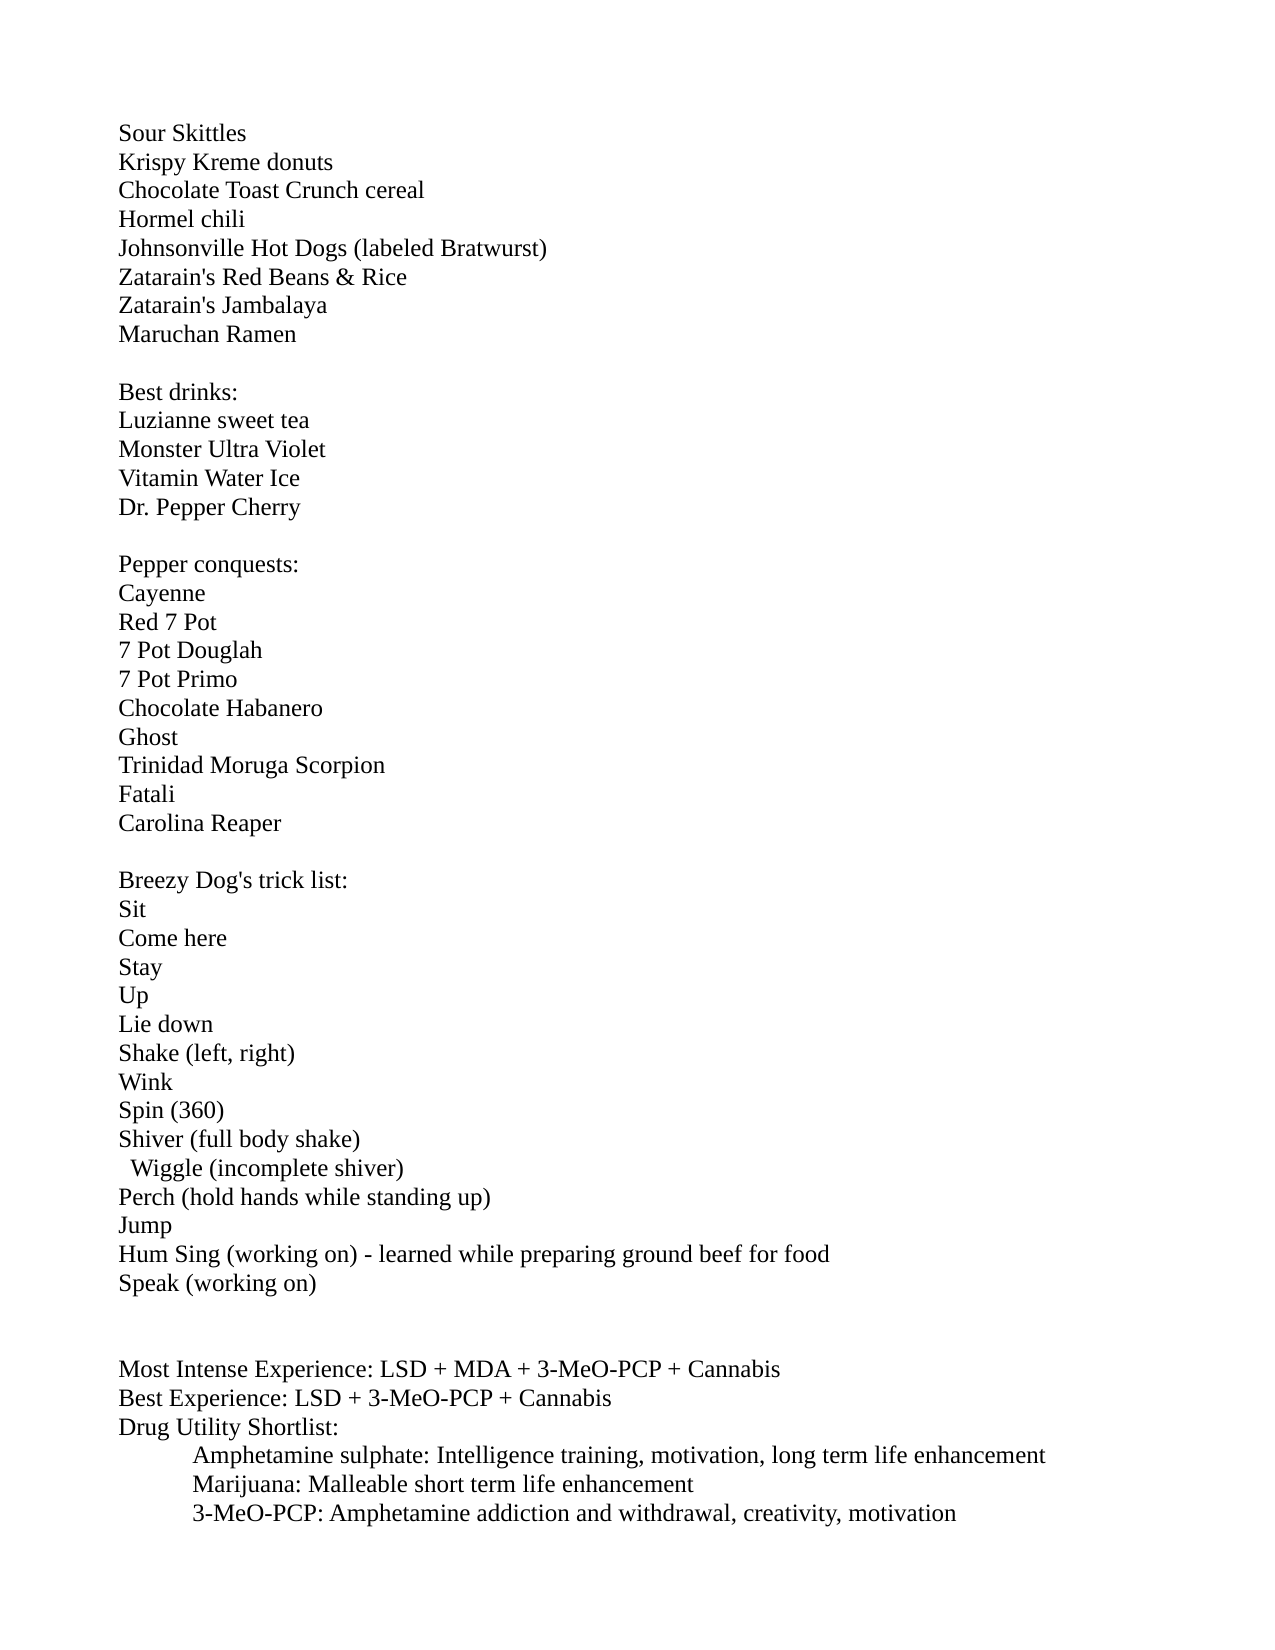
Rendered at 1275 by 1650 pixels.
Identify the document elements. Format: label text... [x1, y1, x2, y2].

text Shake (left, right) [118, 1038, 1157, 1067]
text Hum Sing (working on) - learned while preparing ground beef for food [118, 1239, 1157, 1268]
text Most Intense Experience: LSD + MDA + 3-MeO-PCP + Cannabis [118, 1354, 1157, 1383]
text Cayenne [118, 578, 1157, 607]
text Drug Utility Shortlist: [118, 1412, 1157, 1441]
text Shiver (full body shake) [118, 1124, 1157, 1153]
text Breezy Dog's trick list: [118, 866, 1157, 894]
text Ghost [118, 722, 1157, 751]
text Jump [118, 1211, 1157, 1239]
text Chocolate Toast Crunch cereal [118, 176, 1157, 204]
text Carolina Reaper [118, 808, 1157, 837]
text Johnsonville Hot Dogs (labeled Bratwurst) [118, 233, 1157, 262]
text Fatali [118, 779, 1157, 808]
text Vitamin Water Ice [118, 463, 1157, 492]
text Maruchan Ramen [118, 319, 1157, 348]
text Red 7 Pot [118, 607, 1157, 636]
text 7 Pot Douglah [118, 636, 1157, 664]
text Marijuana: Malleable short term life enhancement [118, 1469, 1157, 1498]
text Perch (hold hands while standing up) [118, 1182, 1157, 1211]
text Chocolate Habanero [118, 693, 1157, 722]
text 7 Pot Primo [118, 664, 1157, 693]
text Zatarain's Red Beans & Rice [118, 262, 1157, 291]
text Lie down [118, 1009, 1157, 1038]
text Zatarain's Jambalaya [118, 291, 1157, 319]
text Wink [118, 1067, 1157, 1096]
text Sit [118, 894, 1157, 923]
text Sour Skittles [118, 118, 1157, 147]
text Best drinks: [118, 377, 1157, 406]
text Stay [118, 952, 1157, 981]
text Pepper conquests: [118, 549, 1157, 578]
text Luzianne sweet tea [118, 406, 1157, 434]
text Hormel chili [118, 204, 1157, 233]
text Up [118, 981, 1157, 1009]
text Trinidad Moruga Scorpion [118, 751, 1157, 779]
text Spin (360) [118, 1096, 1157, 1124]
text 3-MeO-PCP: Amphetamine addiction and withdrawal, creativity, motivation [118, 1498, 1157, 1527]
text Wiggle (incomplete shiver) [118, 1153, 1157, 1182]
text Come here [118, 923, 1157, 952]
text Krispy Kreme donuts [118, 147, 1157, 176]
text Amphetamine sulphate: Intelligence training, motivation, long term life enhancement [118, 1441, 1157, 1469]
text Monster Ultra Violet [118, 434, 1157, 463]
text Dr. Pepper Cherry [118, 492, 1157, 521]
text Speak (working on) [118, 1268, 1157, 1297]
text Best Experience: LSD + 3-MeO-PCP + Cannabis [118, 1383, 1157, 1412]
